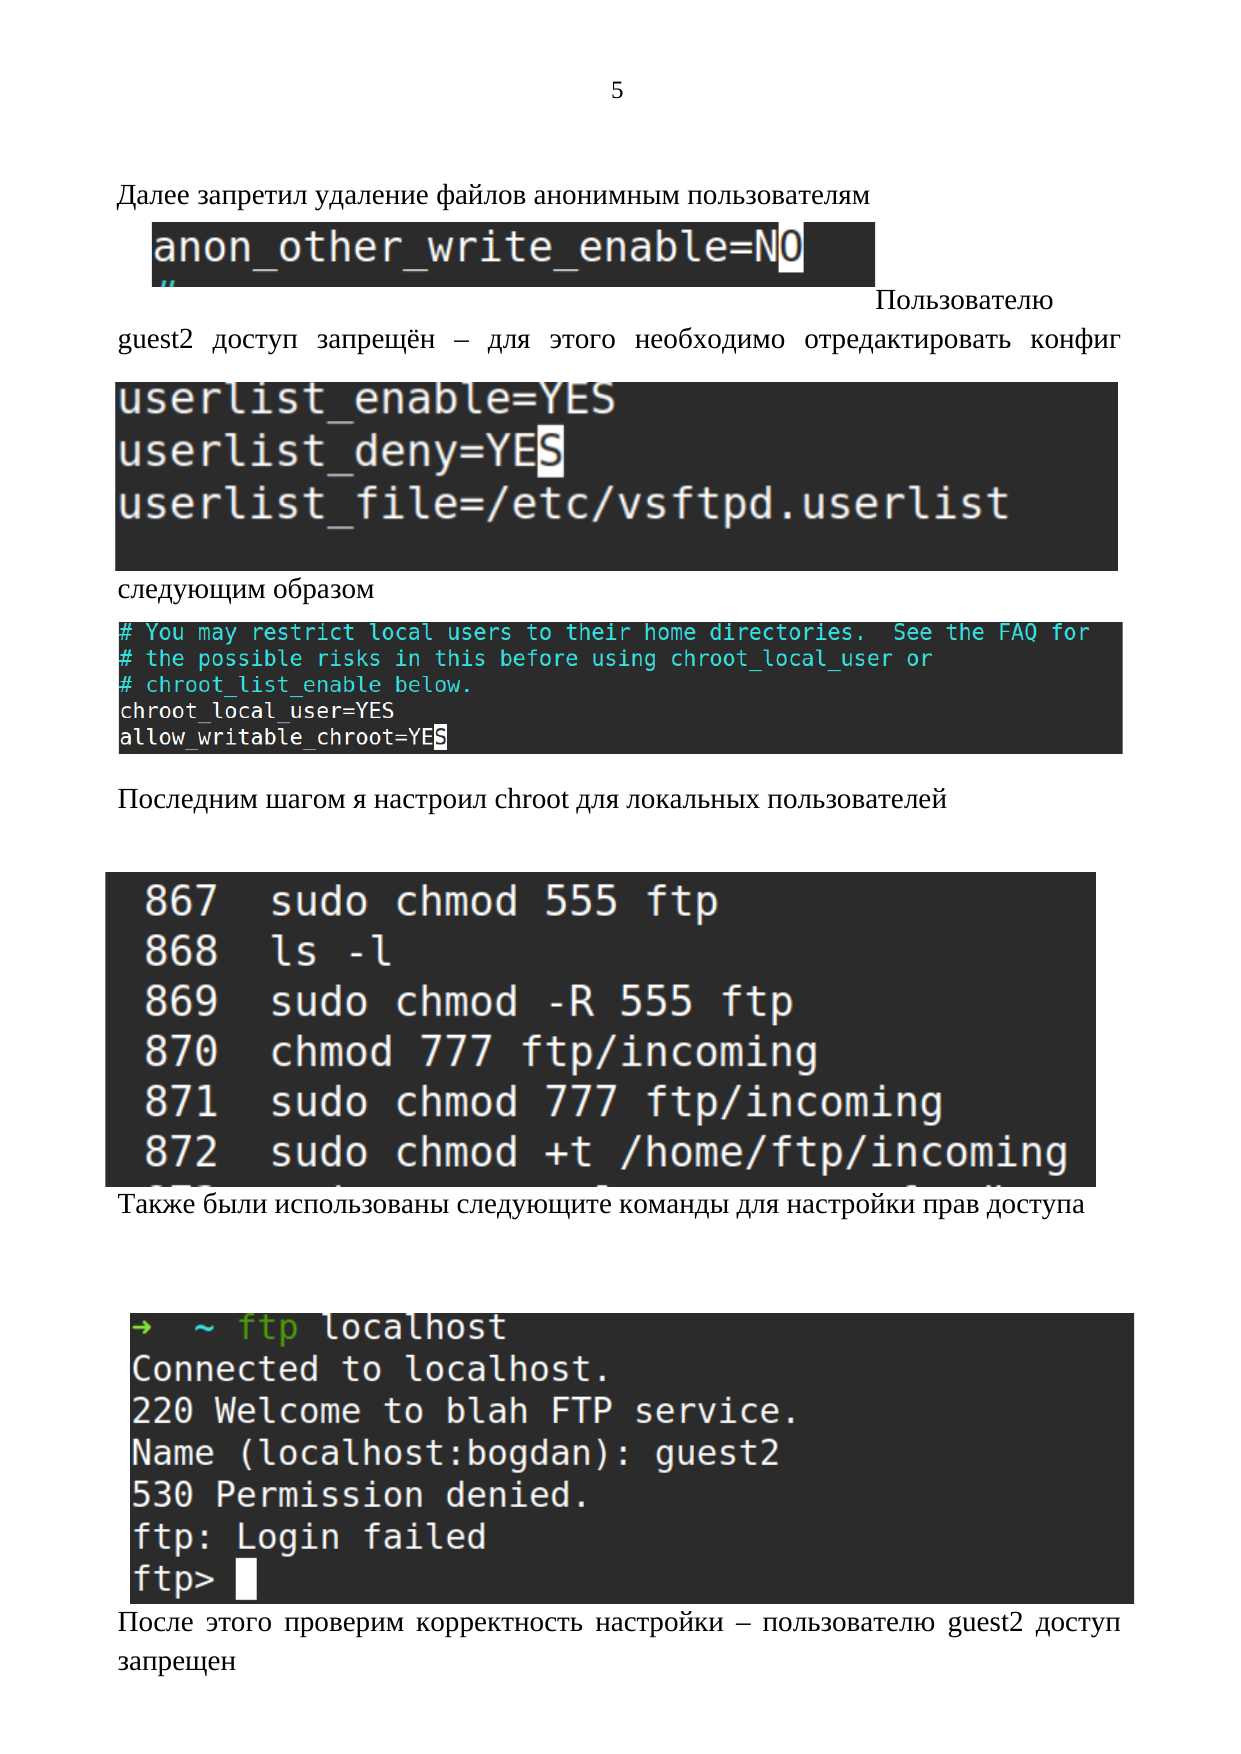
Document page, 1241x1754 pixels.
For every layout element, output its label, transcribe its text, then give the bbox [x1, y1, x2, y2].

picture [118, 622, 1123, 754]
picture [130, 1313, 1135, 1604]
picture [105, 872, 1096, 1187]
text Последним шагом я настроил chroot для локальных пользователей [117, 781, 1122, 814]
picture [151, 222, 876, 287]
text Далее запретил удаление файлов анонимным пользователям [116, 177, 1122, 211]
picture [114, 382, 1118, 571]
text Пользователю guest2 доступ запрещён – для этого необходимо отредактировать конфиг следующим образом [116, 282, 1122, 604]
text После этого проверим корректность настройки – пользователю guest2 доступ запрещен [117, 1555, 1122, 1676]
text Также были использованы следующите команды для настройки прав доступа [117, 1187, 1122, 1220]
